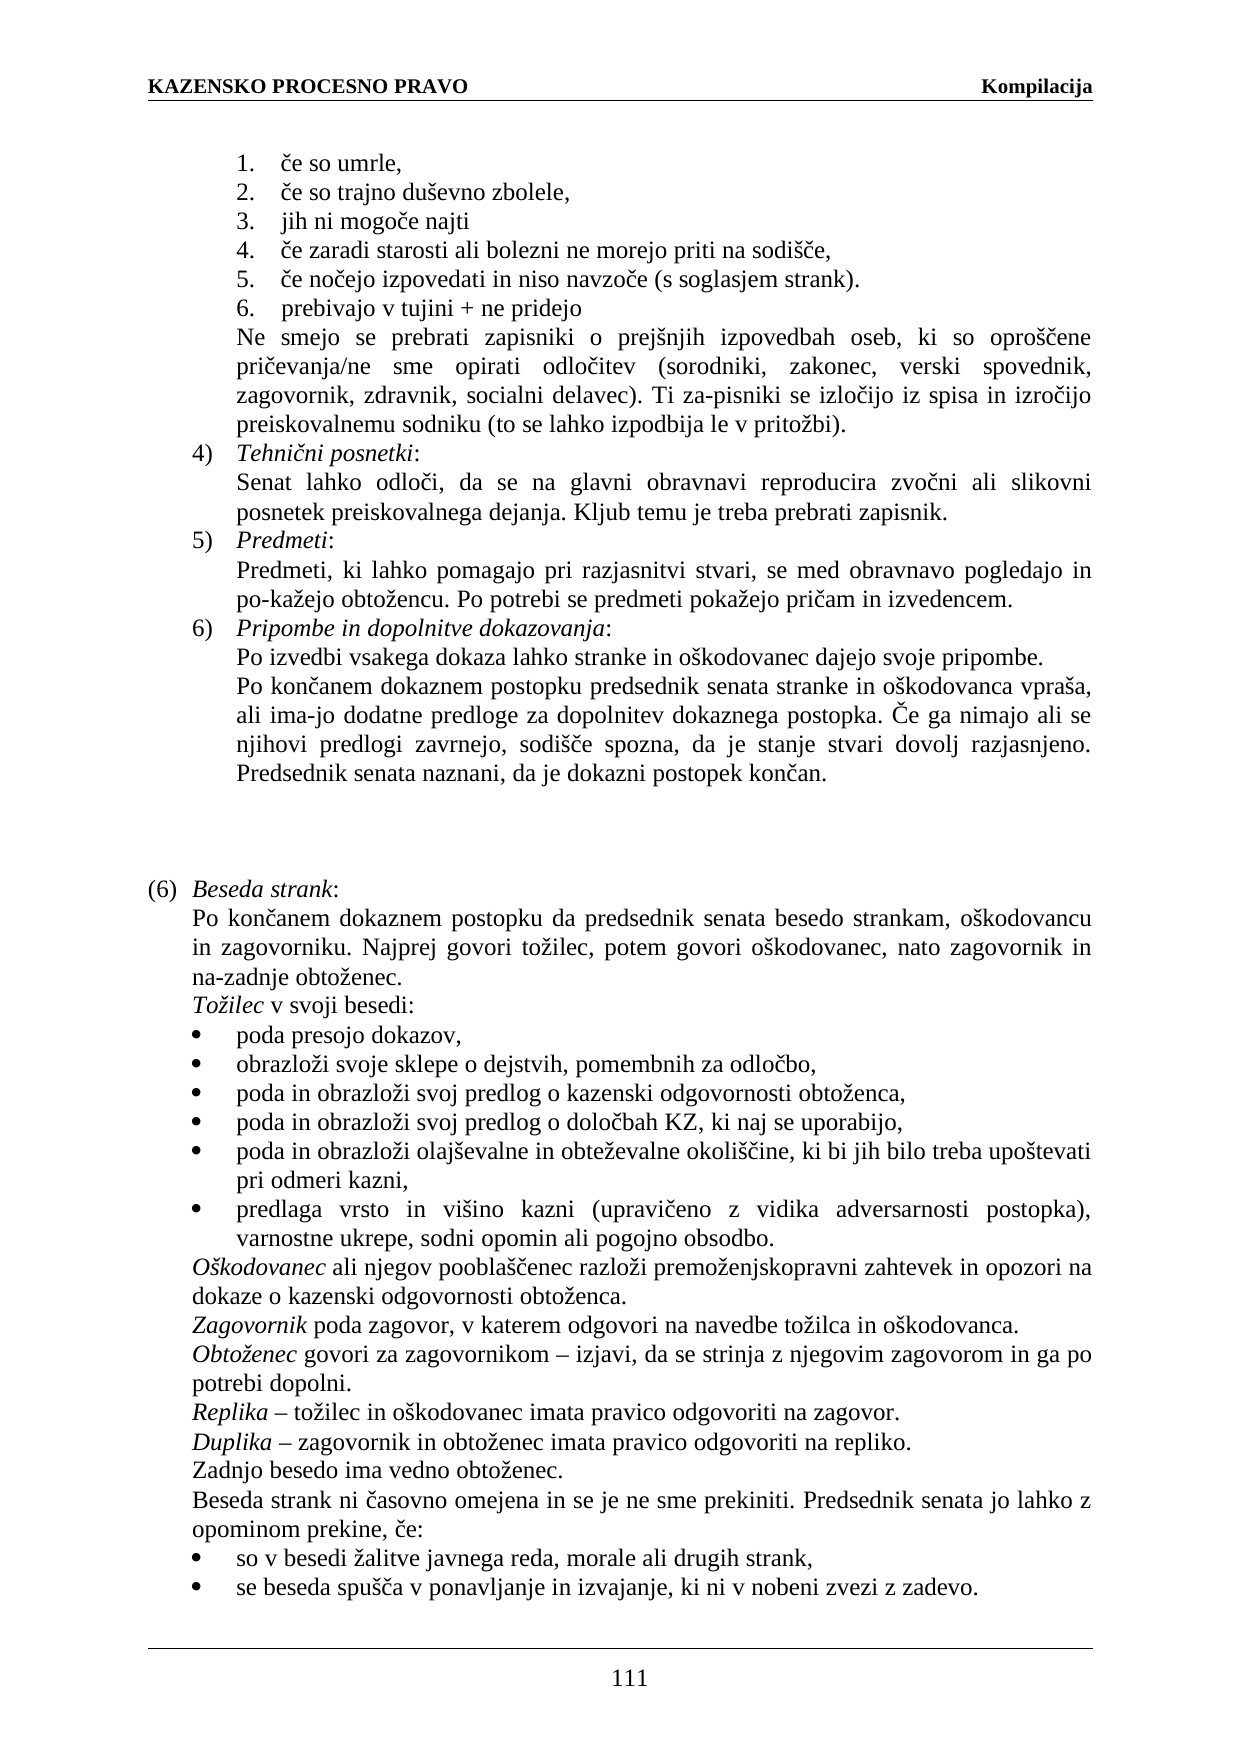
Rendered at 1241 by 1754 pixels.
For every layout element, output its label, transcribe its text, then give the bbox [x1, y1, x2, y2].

list Tehnični posnetki: [192, 438, 1093, 467]
list poda in obrazloži svoj predlog o določbah KZ, ki naj se uporabijo, [192, 1107, 1093, 1136]
text Po končanem dokaznem postopku da predsednik senata besedo strankam, oškodovancu in zagovorniku. Najprej govori tožilec, potem govori oškodovanec, nato zagovornik in na-zadnje obtoženec. [192, 903, 1093, 990]
list so v besedi žalitve javnega reda, morale ali drugih strank, [192, 1543, 1093, 1572]
text 3. jih ni mogoče najti [236, 206, 1093, 235]
text 5. če nočejo izpovedati in niso navzoče (s soglasjem strank). [236, 264, 1093, 293]
text Po izvedbi vsakega dokaza lahko stranke in oškodovanec dajejo svoje pripombe. [236, 642, 1093, 671]
text 4. če zaradi starosti ali bolezni ne morejo priti na sodišče, [236, 235, 1093, 264]
text Predmeti, ki lahko pomagajo pri razjasnitvi stvari, se med obravnavo pogledajo in po-kažejo obtožencu. Po potrebi se predmeti pokažejo pričam in izvedencem. [236, 554, 1093, 613]
list poda presojo dokazov, [192, 1019, 1093, 1048]
text Obtoženec govori za zagovornikom – izjavi, da se strinja z njegovim zagovorom in ga po potrebi dopolni. [192, 1339, 1093, 1397]
text 1. če so umrle, [236, 148, 1093, 177]
text Zadnjo besedo ima vedno obtoženec. [192, 1455, 1093, 1484]
text Zagovornik poda zagovor, v katerem odgovori na navedbe tožilca in oškodovanca. [192, 1310, 1093, 1339]
text Senat lahko odloči, da se na glavni obravnavi reproducira zvočni ali slikovni posnetek preiskovalnega dejanja. Kljub temu je treba prebrati zapisnik. [236, 467, 1093, 525]
text Po končanem dokaznem postopku predsednik senata stranke in oškodovanca vpraša, ali ima-jo dodatne predloge za dopolnitev dokaznega postopka. Če ga nimajo ali se njihovi predlogi zavrnejo, sodišče spozna, da je stanje stvari dovolj razjasnjeno. Predsednik senata naznani, da je dokazni postopek končan. [236, 671, 1093, 787]
list se beseda spušča v ponavljanje in izvajanje, ki ni v nobeni zvezi z zadevo. [192, 1572, 1093, 1601]
text Tožilec v svoji besedi: [192, 990, 1093, 1019]
list Predmeti: [192, 525, 1093, 554]
text 6. prebivajo v tujini + ne pridejo [236, 293, 1093, 322]
text Replika – tožilec in oškodovanec imata pravico odgovoriti na zagovor. [192, 1397, 1093, 1426]
text Beseda strank ni časovno omejena in se je ne sme prekiniti. Predsednik senata jo lahko z opominom prekine, če: [192, 1484, 1093, 1543]
list predlaga vrsto in višino kazni (upravičeno z vidika adversarnosti postopka), varnostne ukrepe, sodni opomin ali pogojno obsodbo. [192, 1194, 1093, 1252]
text Ne smejo se prebrati zapisniki o prejšnjih izpovedbah oseb, ki so oproščene pričevanja/ne sme opirati odločitev (sorodniki, zakonec, verski spovednik, zagovornik, zdravnik, socialni delavec). Ti za-pisniki se izločijo iz spisa in izročijo preiskovalnemu sodniku (to se lahko izpodbija le v pritožbi). [236, 322, 1093, 438]
list poda in obrazloži olajševalne in obteževalne okoliščine, ki bi jih bilo treba upoštevati pri odmeri kazni, [192, 1136, 1093, 1194]
list obrazloži svoje sklepe o dejstvih, pomembnih za odločbo, [192, 1048, 1093, 1078]
list Pripombe in dopolnitve dokazovanja: [192, 613, 1093, 642]
text 2. če so trajno duševno zbolele, [236, 177, 1093, 206]
list Beseda strank: [148, 874, 1093, 903]
text Oškodovanec ali njegov pooblaščenec razloži premoženjskopravni zahtevek in opozori na dokaze o kazenski odgovornosti obtoženca. [192, 1252, 1093, 1310]
text Duplika – zagovornik in obtoženec imata pravico odgovoriti na repliko. [192, 1426, 1093, 1455]
list poda in obrazloži svoj predlog o kazenski odgovornosti obtoženca, [192, 1078, 1093, 1107]
